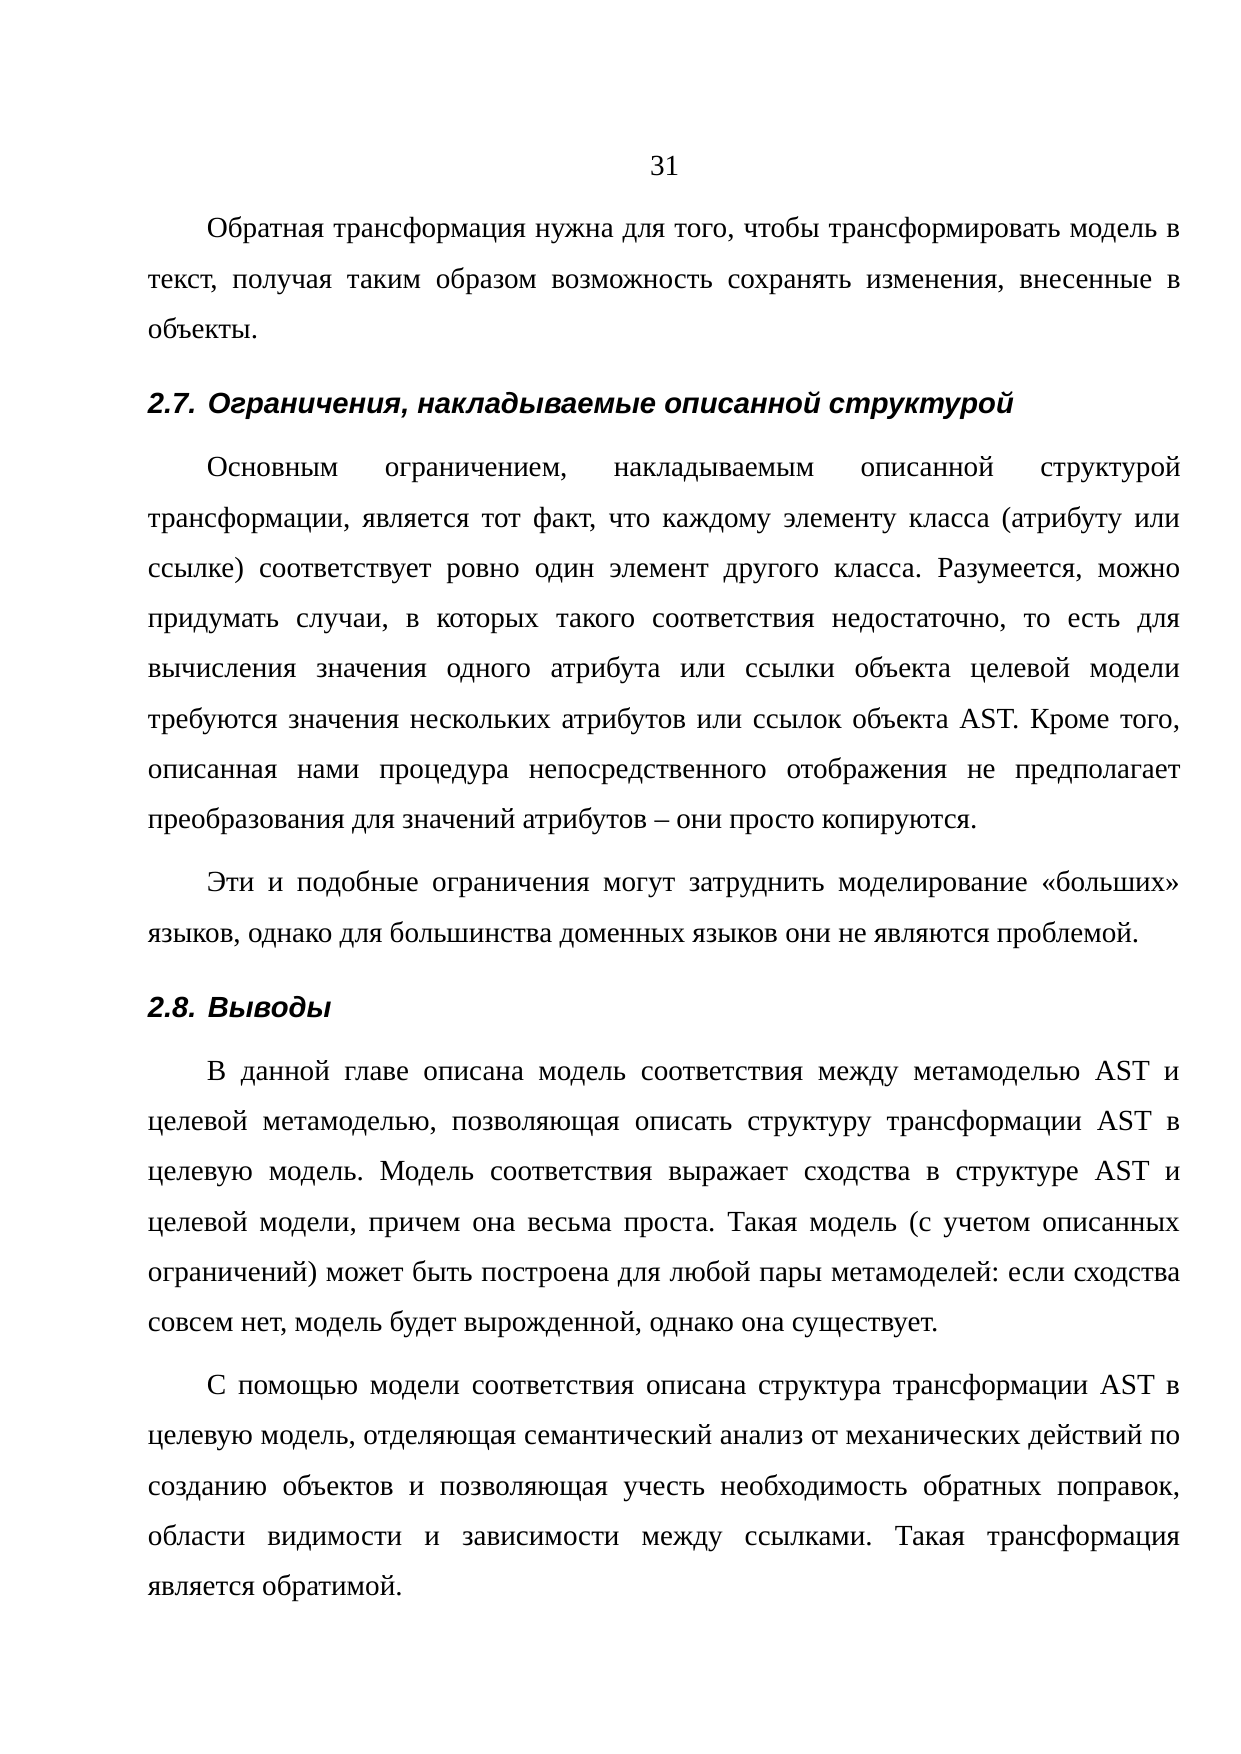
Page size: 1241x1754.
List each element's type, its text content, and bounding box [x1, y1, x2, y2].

subtitle Ограничения, накладываемые описанной структурой [148, 387, 1181, 420]
text Эти и подобные ограничения могут затруднить моделирование «больших» языков, однако для большинства доменных языков они не являются проблемой. [148, 864, 1181, 948]
subtitle Выводы [148, 990, 1181, 1023]
text В данной главе описана модель соответствия между метамоделью AST и целевой метамоделью, позволяющая описать структуру трансформации AST в целевую модель. Модель соответствия выражает сходства в структуре AST и целевой модели, причем она весьма проста. Такая модель (с учетом описанных ограничений) может быть построена для любой пары метамоделей: если сходства совсем нет, модель будет вырожденной, однако она существует. [148, 1053, 1181, 1338]
text Основным ограничением, накладываемым описанной структурой трансформации, является тот факт, что каждому элементу класса (атрибуту или ссылке) соответствует ровно один элемент другого класса. Разумеется, можно придумать случаи, в которых такого соответствия недостаточно, то есть для вычисления значения одного атрибута или ссылки объекта целевой модели требуются значения нескольких атрибутов или ссылок объекта AST. Кроме того, описанная нами процедура непосредственного отображения не предполагает преобразования для значений атрибутов – они просто копируются. [148, 449, 1181, 835]
text С помощью модели соответствия описана структура трансформации AST в целевую модель, отделяющая семантический анализ от механических действий по созданию объектов и позволяющая учесть необходимость обратных поправок, области видимости и зависимости между ссылками. Такая трансформация является обратимой. [148, 1367, 1181, 1602]
text Обратная трансформация нужна для того, чтобы трансформировать модель в текст, получая таким образом возможность сохранять изменения, внесенные в объекты. [148, 211, 1181, 345]
